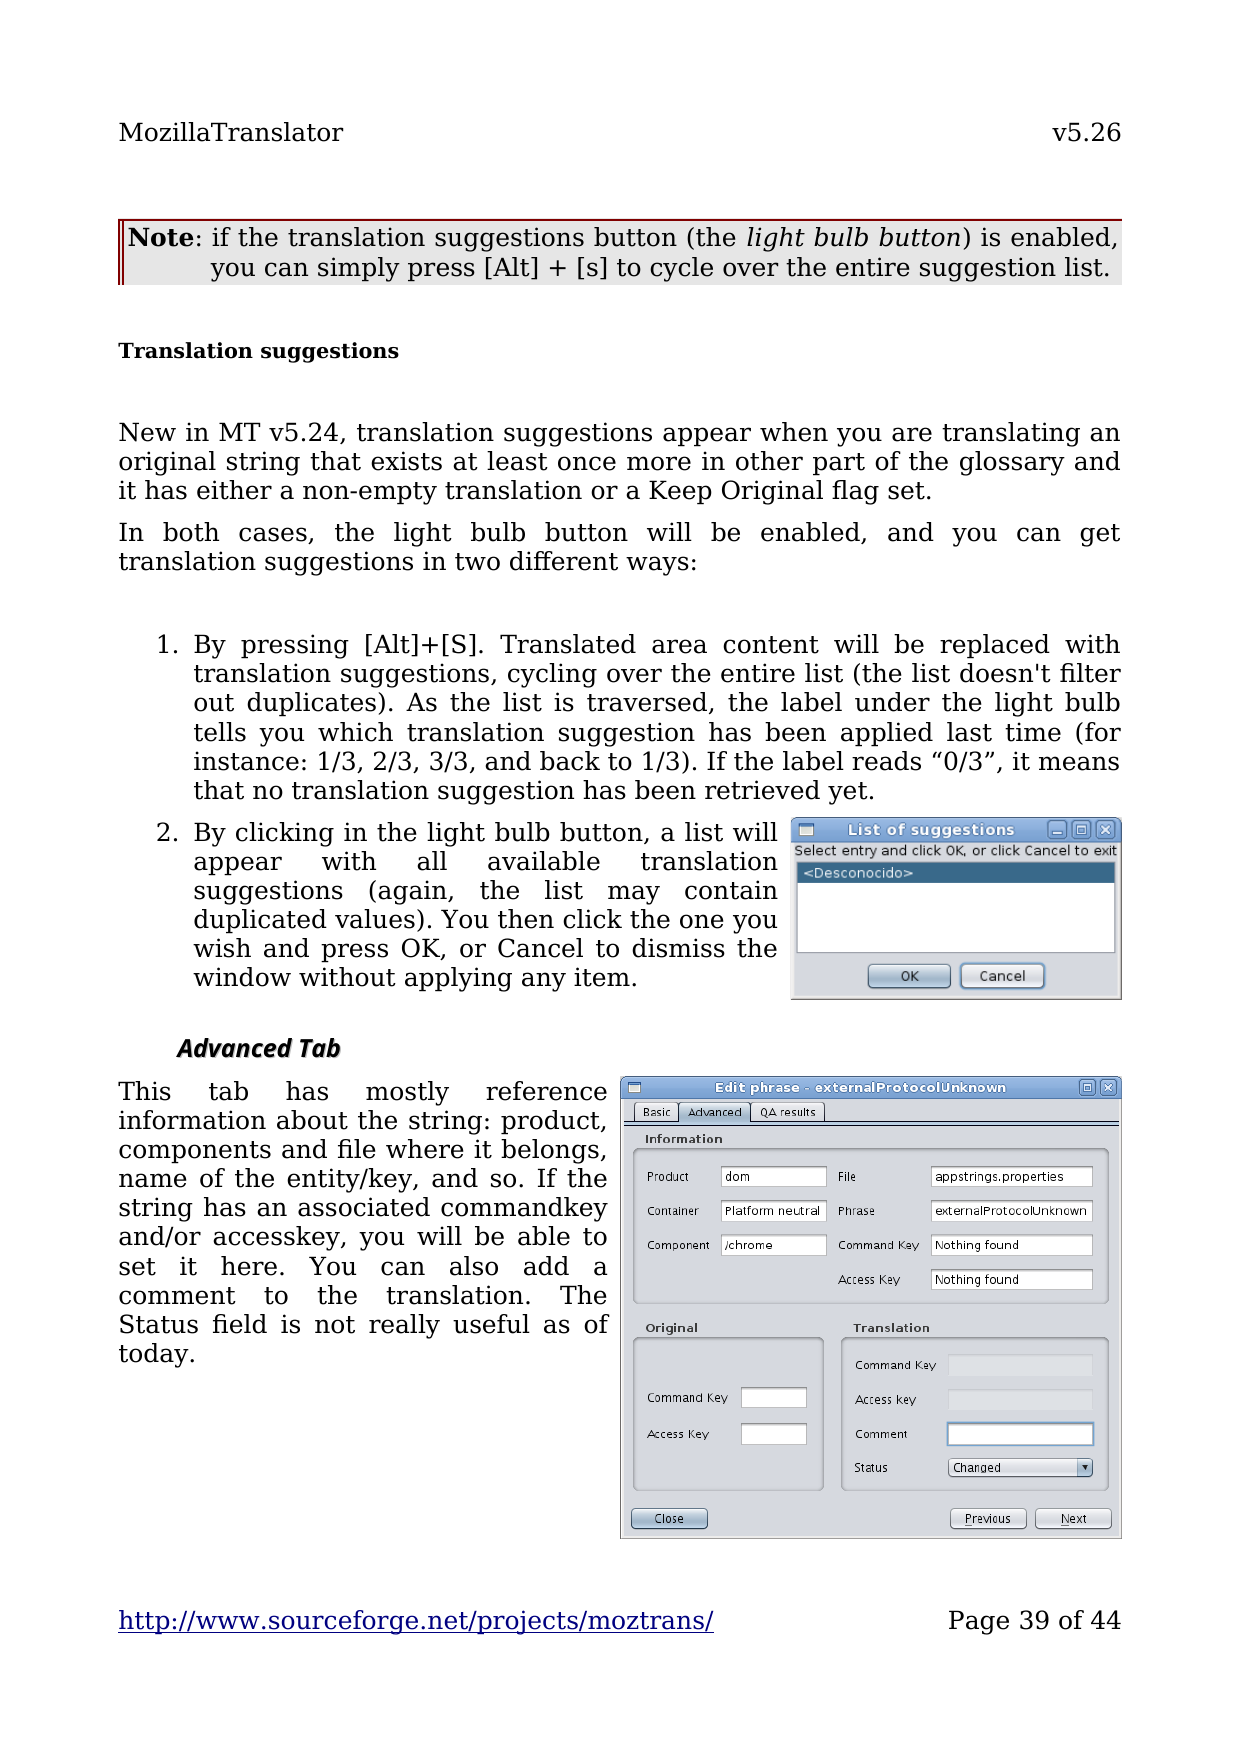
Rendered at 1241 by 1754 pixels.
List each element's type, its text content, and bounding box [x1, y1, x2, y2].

list By clicking in the light bulb button, a list will appear with all available translation suggestions (again, the list may contain duplicated values). You then click the one you wish and press OK, or Cancel to dismiss the window without applying any item. [156, 818, 790, 993]
text This tab has mostly reference information about the string: product, components and file where it belongs, name of the entity/key, and so. If the string has an associated commandkey and/or accesskey, you will be able to set it here. You can also add a comment to the translation. The Status field is not really useful as of today. [118, 1077, 620, 1368]
picture [620, 1076, 1122, 1539]
subtitle Advanced Tab [177, 1030, 1122, 1064]
list By pressing [Alt]+[S]. Translated area content will be replaced with translation suggestions, cycling over the entire list (the list doesn't filter out duplicates). As the list is traversed, the label under the light bulb tells you which translation suggestion has been applied last time (for instance: 1/3, 2/3, 3/3, and back to 1/3). If the label reads “0/3”, it means that no translation suggestion has been retrieved yet. [156, 630, 1122, 805]
picture [790, 817, 1122, 1000]
text In both cases, the light bulb button will be enabled, and you can get translation suggestions in two different ways: [118, 518, 1122, 576]
text New in MT v5.24, translation suggestions appear when you are translating an original string that exists at least once more in other part of the glossary and it has either a non-empty translation or a Keep Original flag set. [118, 418, 1122, 505]
text Note: if the translation suggestions button (the light bulb button) is enabled, you can simply press [Alt] + [s] to cycle over the entire suggestion list. [124, 221, 1122, 285]
text Translation suggestions [118, 339, 1122, 363]
